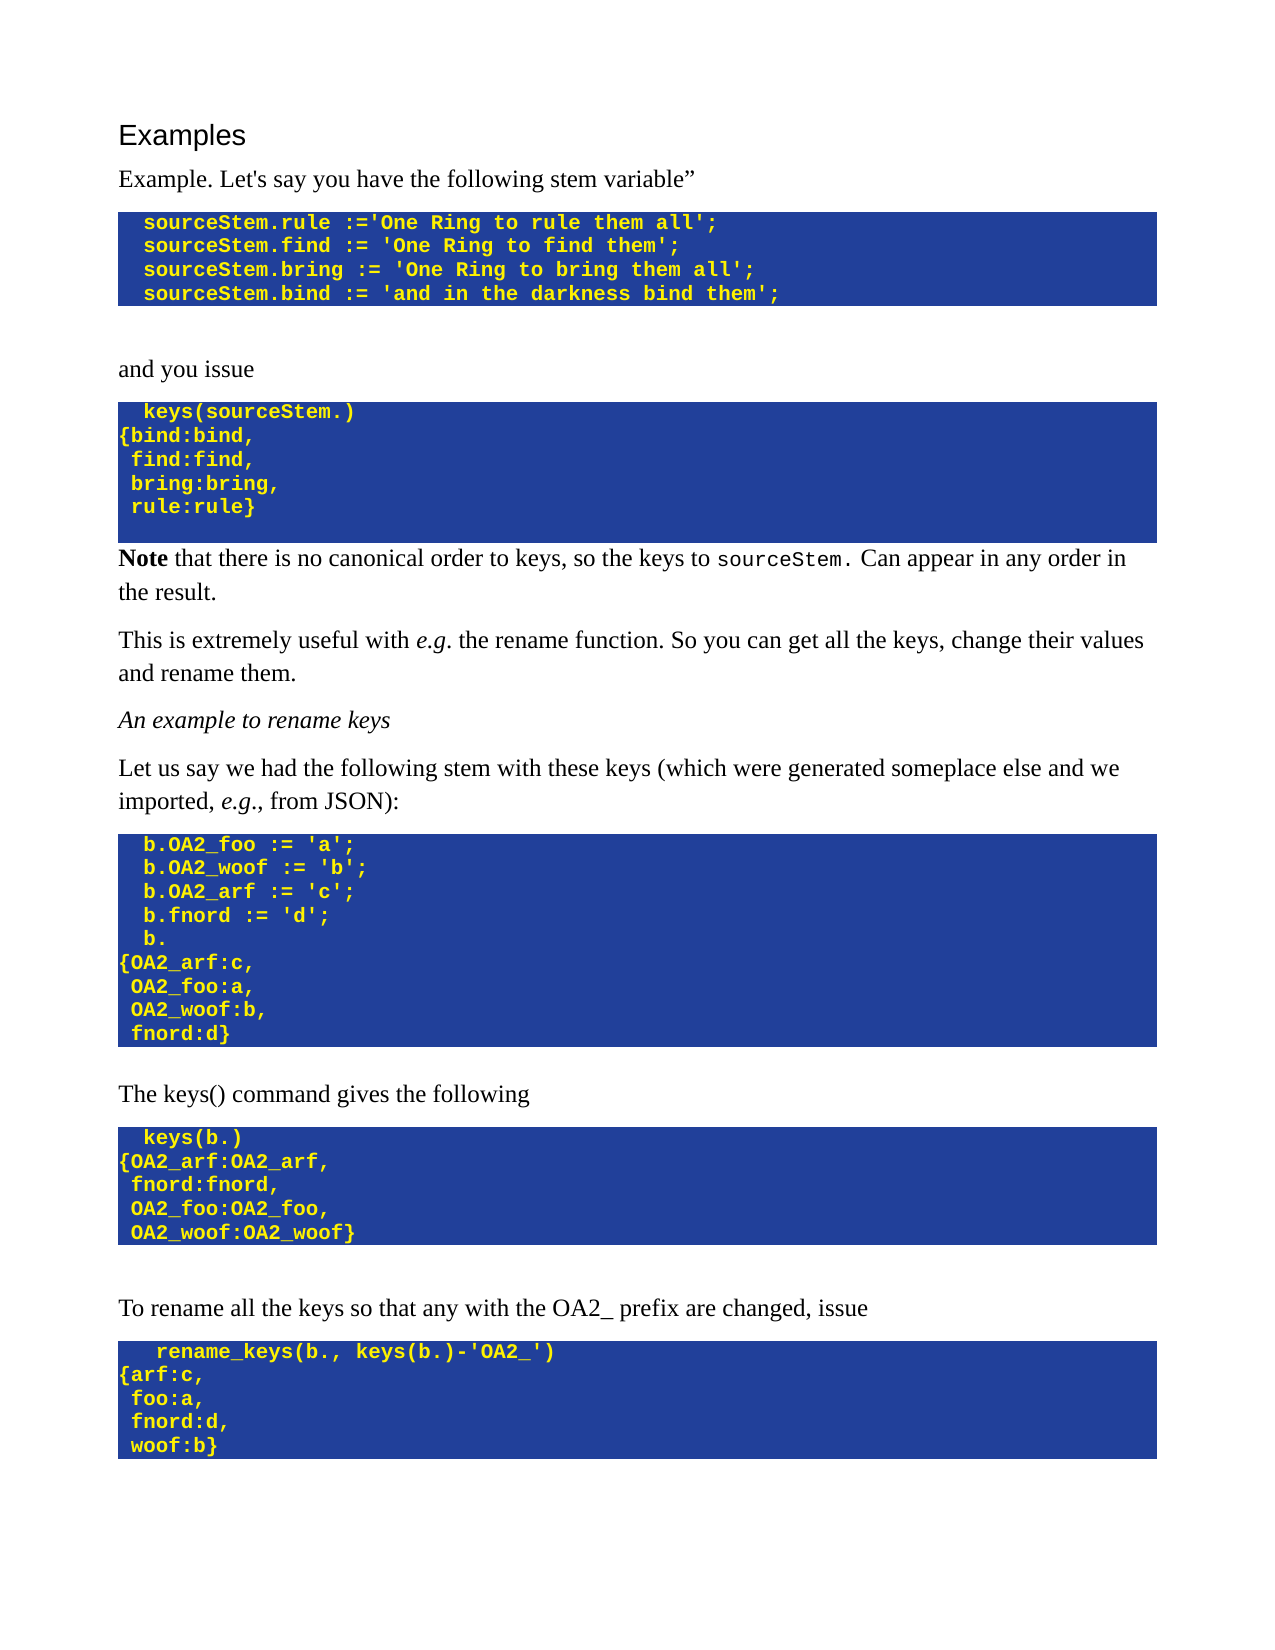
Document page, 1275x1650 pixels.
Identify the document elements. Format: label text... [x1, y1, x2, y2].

text OA2_woof:OA2_woof} [118, 1222, 1157, 1245]
text foo:a, [118, 1388, 1157, 1412]
text sourceStem.bind := 'and in the darkness bind them'; [118, 283, 1157, 306]
text OA2_foo:OA2_foo, [118, 1198, 1157, 1222]
text find:find, [118, 449, 1157, 472]
text rule:rule} [118, 496, 1157, 543]
text OA2_woof:b, [118, 999, 1157, 1023]
text keys(b.) [118, 1127, 1157, 1151]
text An example to rename keys [118, 706, 1157, 734]
text {bind:bind, [118, 425, 1157, 449]
text OA2_foo:a, [118, 976, 1157, 999]
text {OA2_arf:c, [118, 952, 1157, 976]
text sourceStem.find := 'One Ring to find them'; [118, 235, 1157, 259]
text sourceStem.rule :='One Ring to rule them all'; [118, 212, 1157, 235]
text and you issue [118, 354, 1157, 383]
text Example. Let's say you have the following stem variable” [118, 164, 1157, 193]
text Note that there is no canonical order to keys, so the keys to sourceStem. Can appear in any order in the result. [118, 543, 1157, 606]
text {OA2_arf:OA2_arf, [118, 1151, 1157, 1174]
text fnord:d, [118, 1412, 1157, 1435]
text b.fnord := 'd'; [118, 905, 1157, 928]
text keys(sourceStem.) [118, 402, 1157, 425]
text b.OA2_woof := 'b'; [118, 857, 1157, 881]
text {arf:c, [118, 1364, 1157, 1388]
text fnord:fnord, [118, 1174, 1157, 1198]
text sourceStem.bring := 'One Ring to bring them all'; [118, 259, 1157, 283]
subtitle Examples [118, 118, 1157, 152]
text fnord:d} [118, 1023, 1157, 1047]
text Let us say we had the following stem with these keys (which were generated someplace else and we imported, e.g., from JSON): [118, 753, 1157, 815]
text b. [118, 928, 1157, 952]
text To rename all the keys so that any with the OA2_ prefix are changed, issue [118, 1293, 1157, 1322]
text This is extremely useful with e.g. the rename function. So you can get all the keys, change their values and rename them. [118, 625, 1157, 687]
text b.OA2_arf := 'c'; [118, 881, 1157, 905]
text b.OA2_foo := 'a'; [118, 834, 1157, 857]
text The keys() command gives the following [118, 1047, 1157, 1108]
text rename_keys(b., keys(b.)-'OA2_') [118, 1341, 1157, 1364]
text woof:b} [118, 1435, 1157, 1459]
text bring:bring, [118, 472, 1157, 496]
